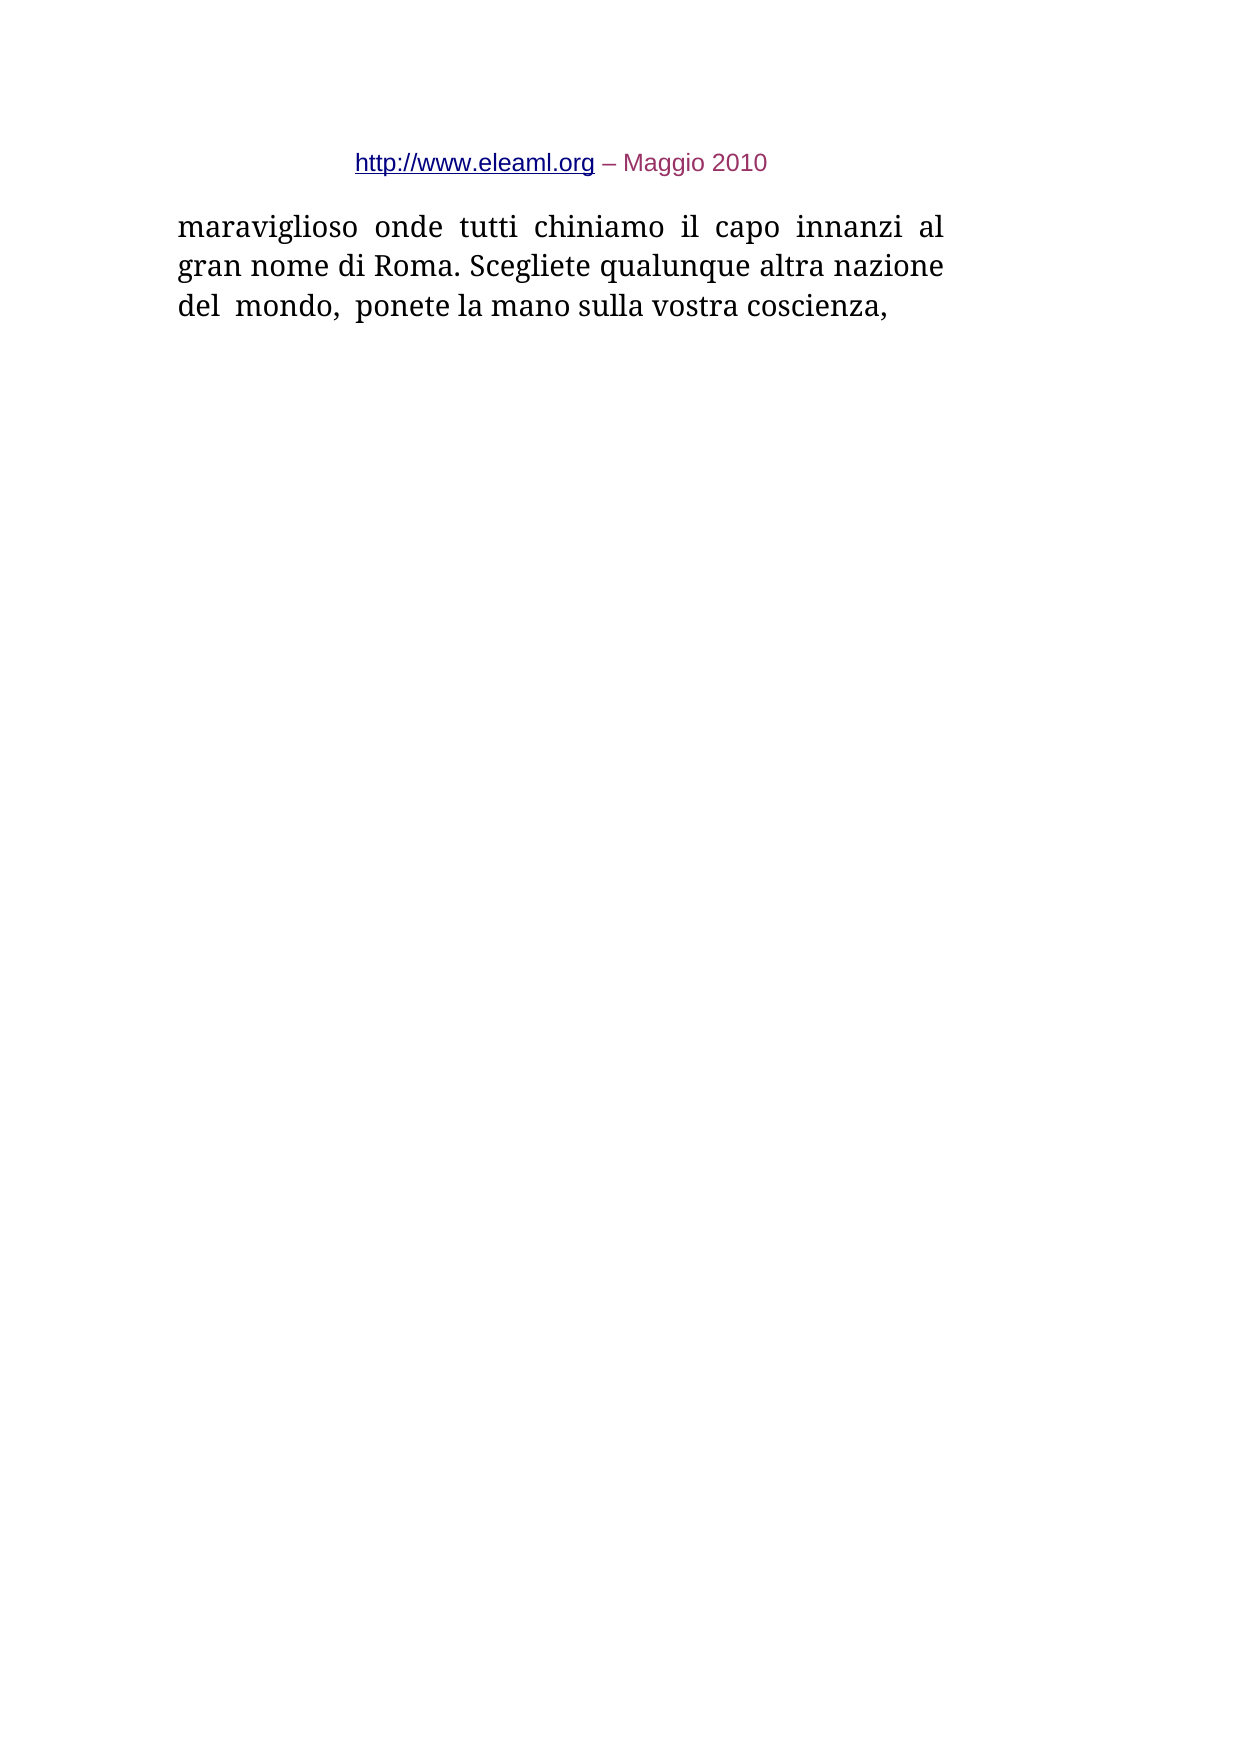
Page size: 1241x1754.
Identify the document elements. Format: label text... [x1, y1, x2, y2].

text maraviglioso onde tutti chiniamo il capo innanzi al gran nome di Roma. Scegliete qualunque altra nazione del mondo, ponete la mano sulla vostra coscienza, [177, 206, 945, 325]
